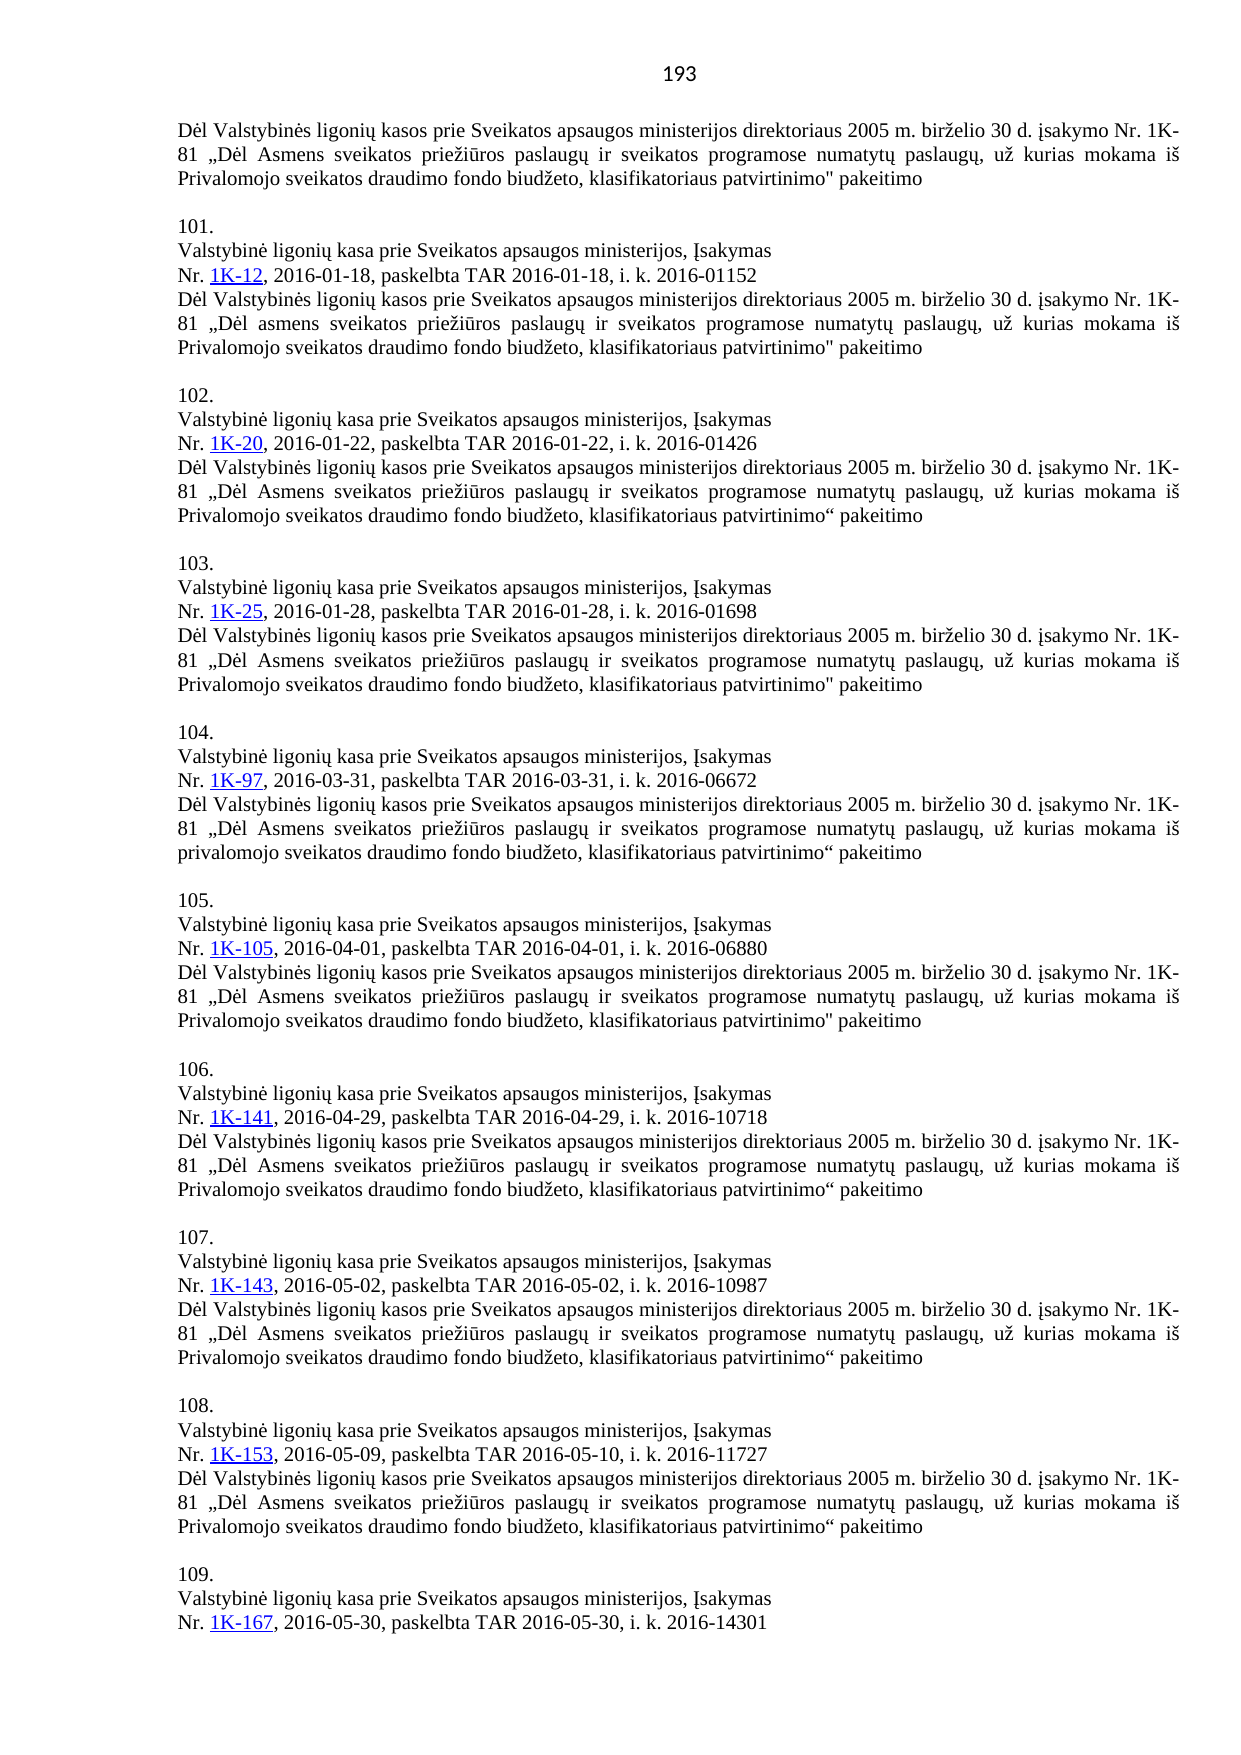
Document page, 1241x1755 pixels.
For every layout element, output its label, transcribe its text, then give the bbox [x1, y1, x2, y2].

text 106. [177, 1057, 1181, 1081]
text Dėl Valstybinės ligonių kasos prie Sveikatos apsaugos ministerijos direktoriaus 2005 m. birželio 30 d. įsakymo Nr. 1K-81 „Dėl Asmens sveikatos priežiūros paslaugų ir sveikatos programose numatytų paslaugų, už kurias mokama iš privalomojo sveikatos draudimo fondo biudžeto, klasifikatoriaus patvirtinimo“ pakeitimo [177, 792, 1181, 864]
text Nr. 1K-105, 2016-04-01, paskelbta TAR 2016-04-01, i. k. 2016-06880 [177, 936, 1181, 960]
text 109. [177, 1562, 1181, 1586]
text Dėl Valstybinės ligonių kasos prie Sveikatos apsaugos ministerijos direktoriaus 2005 m. birželio 30 d. įsakymo Nr. 1K-81 „Dėl Asmens sveikatos priežiūros paslaugų ir sveikatos programose numatytų paslaugų, už kurias mokama iš Privalomojo sveikatos draudimo fondo biudžeto, klasifikatoriaus patvirtinimo" pakeitimo [177, 623, 1181, 696]
text 103. [177, 551, 1181, 575]
text Valstybinė ligonių kasa prie Sveikatos apsaugos ministerijos, Įsakymas [177, 744, 1181, 768]
text Valstybinė ligonių kasa prie Sveikatos apsaugos ministerijos, Įsakymas [177, 1417, 1181, 1442]
text Dėl Valstybinės ligonių kasos prie Sveikatos apsaugos ministerijos direktoriaus 2005 m. birželio 30 d. įsakymo Nr. 1K-81 „Dėl Asmens sveikatos priežiūros paslaugų ir sveikatos programose numatytų paslaugų, už kurias mokama iš Privalomojo sveikatos draudimo fondo biudžeto, klasifikatoriaus patvirtinimo" pakeitimo [177, 118, 1181, 190]
text Dėl Valstybinės ligonių kasos prie Sveikatos apsaugos ministerijos direktoriaus 2005 m. birželio 30 d. įsakymo Nr. 1K-81 „Dėl Asmens sveikatos priežiūros paslaugų ir sveikatos programose numatytų paslaugų, už kurias mokama iš Privalomojo sveikatos draudimo fondo biudžeto, klasifikatoriaus patvirtinimo“ pakeitimo [177, 455, 1181, 527]
text 107. [177, 1225, 1181, 1249]
text Valstybinė ligonių kasa prie Sveikatos apsaugos ministerijos, Įsakymas [177, 1249, 1181, 1273]
text Valstybinė ligonių kasa prie Sveikatos apsaugos ministerijos, Įsakymas [177, 407, 1181, 431]
text Valstybinė ligonių kasa prie Sveikatos apsaugos ministerijos, Įsakymas [177, 1081, 1181, 1105]
text Nr. 1K-97, 2016-03-31, paskelbta TAR 2016-03-31, i. k. 2016-06672 [177, 768, 1181, 792]
text Dėl Valstybinės ligonių kasos prie Sveikatos apsaugos ministerijos direktoriaus 2005 m. birželio 30 d. įsakymo Nr. 1K-81 „Dėl Asmens sveikatos priežiūros paslaugų ir sveikatos programose numatytų paslaugų, už kurias mokama iš Privalomojo sveikatos draudimo fondo biudžeto, klasifikatoriaus patvirtinimo'' pakeitimo [177, 960, 1181, 1032]
text Nr. 1K-25, 2016-01-28, paskelbta TAR 2016-01-28, i. k. 2016-01698 [177, 599, 1181, 623]
text Nr. 1K-20, 2016-01-22, paskelbta TAR 2016-01-22, i. k. 2016-01426 [177, 431, 1181, 455]
text Valstybinė ligonių kasa prie Sveikatos apsaugos ministerijos, Įsakymas [177, 238, 1181, 262]
text 104. [177, 720, 1181, 744]
text 105. [177, 888, 1181, 912]
text Dėl Valstybinės ligonių kasos prie Sveikatos apsaugos ministerijos direktoriaus 2005 m. birželio 30 d. įsakymo Nr. 1K-81 „Dėl asmens sveikatos priežiūros paslaugų ir sveikatos programose numatytų paslaugų, už kurias mokama iš Privalomojo sveikatos draudimo fondo biudžeto, klasifikatoriaus patvirtinimo" pakeitimo [177, 287, 1181, 359]
text Dėl Valstybinės ligonių kasos prie Sveikatos apsaugos ministerijos direktoriaus 2005 m. birželio 30 d. įsakymo Nr. 1K-81 „Dėl Asmens sveikatos priežiūros paslaugų ir sveikatos programose numatytų paslaugų, už kurias mokama iš Privalomojo sveikatos draudimo fondo biudžeto, klasifikatoriaus patvirtinimo“ pakeitimo [177, 1466, 1181, 1538]
text Nr. 1K-12, 2016-01-18, paskelbta TAR 2016-01-18, i. k. 2016-01152 [177, 262, 1181, 287]
text Valstybinė ligonių kasa prie Sveikatos apsaugos ministerijos, Įsakymas [177, 912, 1181, 936]
text Nr. 1K-143, 2016-05-02, paskelbta TAR 2016-05-02, i. k. 2016-10987 [177, 1273, 1181, 1297]
text Valstybinė ligonių kasa prie Sveikatos apsaugos ministerijos, Įsakymas [177, 1586, 1181, 1610]
text Valstybinė ligonių kasa prie Sveikatos apsaugos ministerijos, Įsakymas [177, 575, 1181, 599]
text Dėl Valstybinės ligonių kasos prie Sveikatos apsaugos ministerijos direktoriaus 2005 m. birželio 30 d. įsakymo Nr. 1K-81 „Dėl Asmens sveikatos priežiūros paslaugų ir sveikatos programose numatytų paslaugų, už kurias mokama iš Privalomojo sveikatos draudimo fondo biudžeto, klasifikatoriaus patvirtinimo“ pakeitimo [177, 1297, 1181, 1369]
text 108. [177, 1393, 1181, 1417]
text Nr. 1K-153, 2016-05-09, paskelbta TAR 2016-05-10, i. k. 2016-11727 [177, 1442, 1181, 1466]
text Dėl Valstybinės ligonių kasos prie Sveikatos apsaugos ministerijos direktoriaus 2005 m. birželio 30 d. įsakymo Nr. 1K-81 „Dėl Asmens sveikatos priežiūros paslaugų ir sveikatos programose numatytų paslaugų, už kurias mokama iš Privalomojo sveikatos draudimo fondo biudžeto, klasifikatoriaus patvirtinimo“ pakeitimo [177, 1129, 1181, 1201]
text 101. [177, 214, 1181, 238]
text 102. [177, 383, 1181, 407]
text Nr. 1K-141, 2016-04-29, paskelbta TAR 2016-04-29, i. k. 2016-10718 [177, 1105, 1181, 1129]
text Nr. 1K-167, 2016-05-30, paskelbta TAR 2016-05-30, i. k. 2016-14301 [177, 1610, 1181, 1634]
